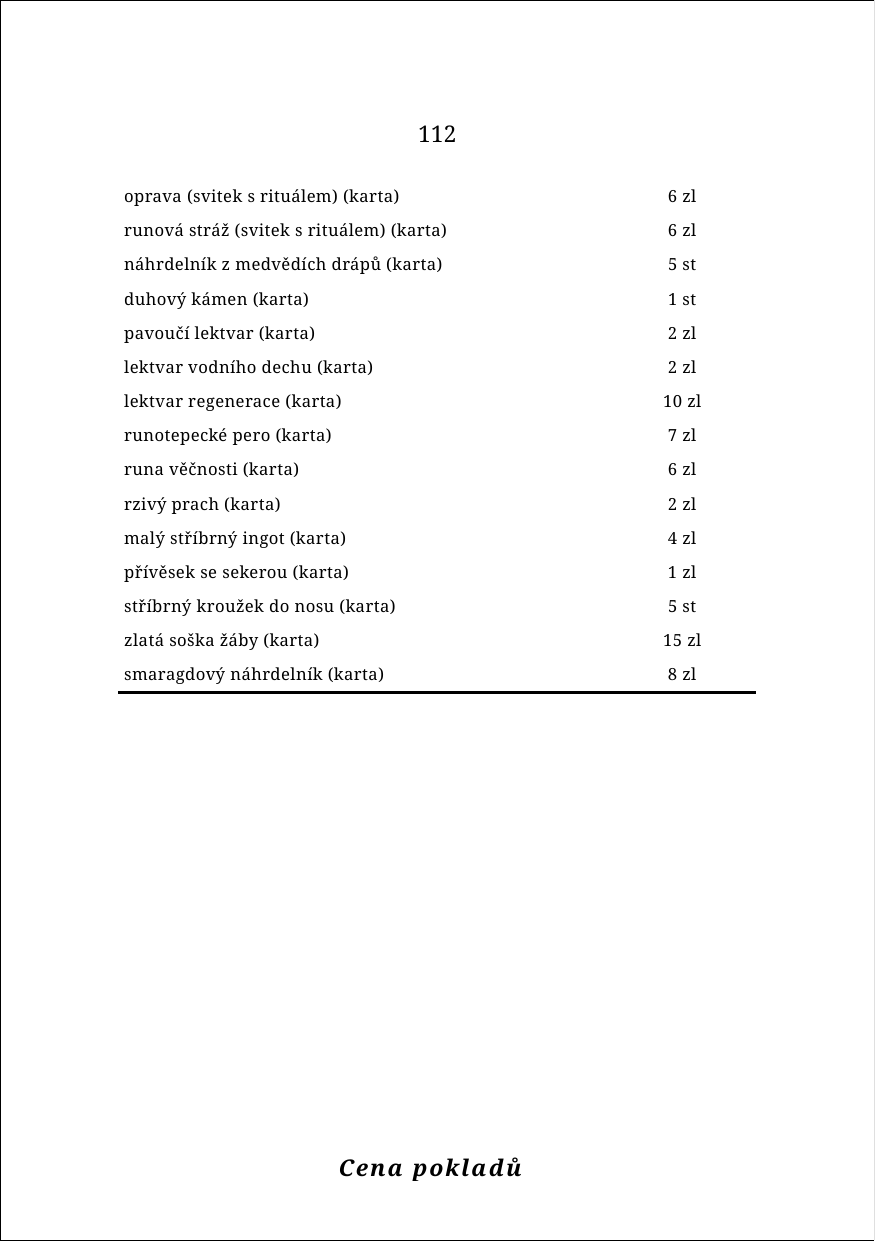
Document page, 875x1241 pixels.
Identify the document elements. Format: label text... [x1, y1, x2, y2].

table_cell přívěsek se sekerou (karta) [118, 555, 608, 589]
table_cell 5 st [608, 589, 756, 623]
table_cell 4 zl [608, 521, 756, 555]
table_cell malý stříbrný ingot (karta) [118, 521, 608, 555]
table_cell 10 zl [608, 384, 756, 418]
table_cell 1 st [608, 281, 756, 316]
table_cell 2 zl [608, 486, 756, 521]
table_cell stříbrný kroužek do nosu (karta) [118, 589, 608, 623]
table_cell pavoučí lektvar (karta) [118, 316, 608, 350]
table_cell 6 zl [608, 213, 756, 247]
table_cell 2 zl [608, 350, 756, 384]
table_cell duhový kámen (karta) [118, 281, 608, 316]
table_cell lektvar vodního dechu (karta) [118, 350, 608, 384]
table_cell 1 zl [608, 555, 756, 589]
table_cell 5 st [608, 247, 756, 281]
table_cell 7 zl [608, 418, 756, 452]
table_cell zlatá soška žáby (karta) [118, 623, 608, 657]
table_cell runotepecké pero (karta) [118, 418, 608, 452]
table_cell rzivý prach (karta) [118, 486, 608, 521]
table_cell 8 zl [608, 657, 756, 691]
table_cell 6 zl [608, 452, 756, 486]
table_cell smaragdový náhrdelník (karta) [118, 657, 608, 691]
table_cell 15 zl [608, 623, 756, 657]
table_cell náhrdelník z medvědích drápů (karta) [118, 247, 608, 281]
table_cell 2 zl [608, 316, 756, 350]
table_cell 6 zl [608, 179, 756, 213]
table_cell runová stráž (svitek s rituálem) (karta) [118, 213, 608, 247]
table_cell lektvar regenerace (karta) [118, 384, 608, 418]
table_cell oprava (svitek s rituálem) (karta) [118, 179, 608, 213]
table_cell runa věčnosti (karta) [118, 452, 608, 486]
